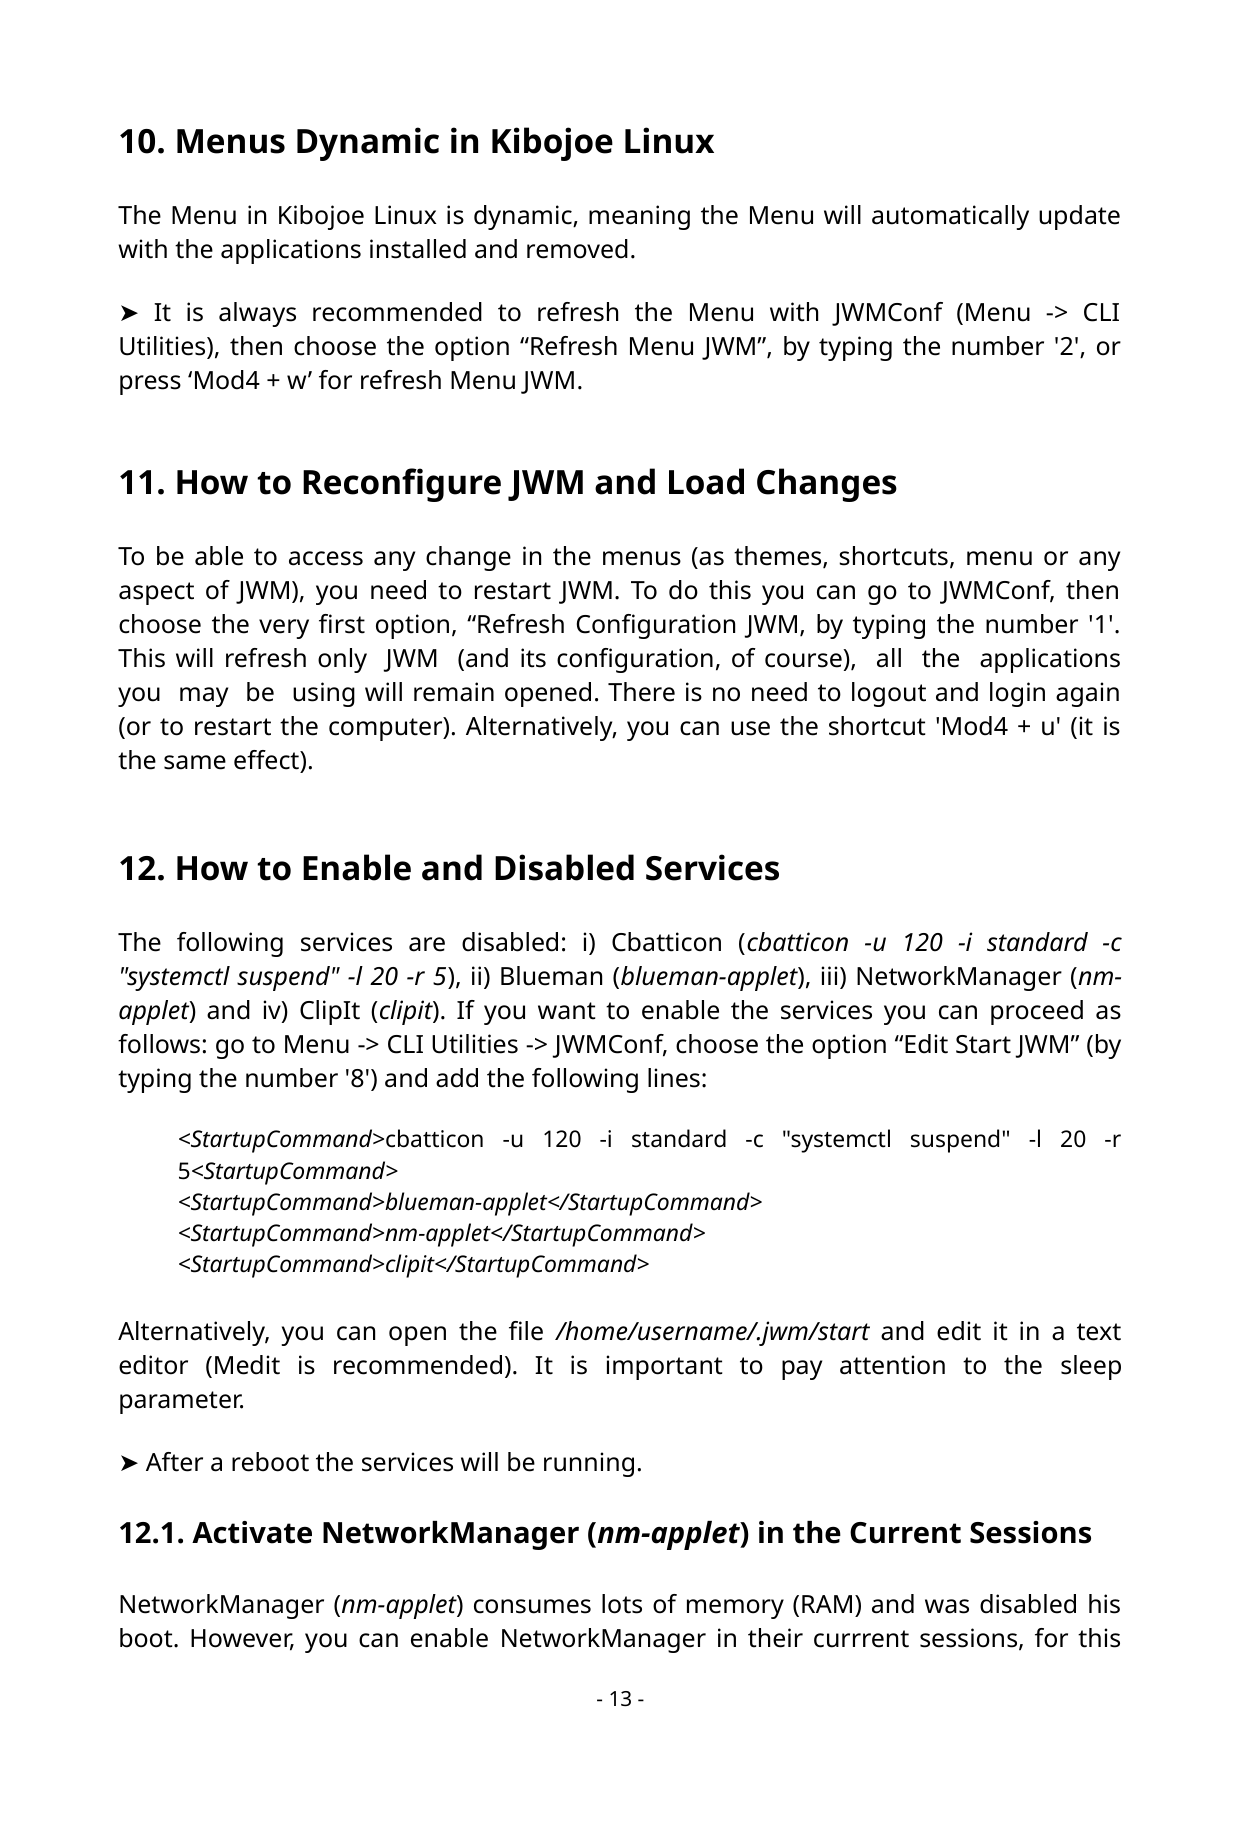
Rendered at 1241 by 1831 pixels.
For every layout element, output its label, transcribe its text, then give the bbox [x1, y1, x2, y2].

text ➤ After a reboot the services will be running. [118, 1444, 1122, 1478]
subtitle 11. How to Reconfigure JWM and Load Changes [118, 459, 1122, 504]
text NetworkManager (nm-applet) consumes lots of memory (RAM) and was disabled his boot. However, you can enable NetworkManager in their currrent sessions, for this [118, 1586, 1122, 1654]
text <StartupCommand>cbatticon -u 120 -i standard -c "systemctl suspend" -l 20 -r 5<StartupCommand> [177, 1123, 1122, 1186]
text The following services are disabled: i) Cbatticon (cbatticon -u 120 -i standard -c "systemctl suspend" -l 20 -r 5), ii) Blueman (blueman-applet), iii) NetworkManager (nm-applet) and iv) ClipIt (clipit). If you want to enable the services you can proceed as follows: go to Menu -> CLI Utilities -> JWMConf, choose the option “Edit Start JWM” (by typing the number '8') and add the following lines: [118, 924, 1122, 1095]
text <StartupCommand>blueman-applet</StartupCommand> [177, 1186, 1122, 1217]
subtitle 10. Menus Dynamic in Kibojoe Linux [118, 118, 1122, 163]
text <StartupCommand>clipit</StartupCommand> [177, 1248, 1122, 1280]
text Alternatively, you can open the file /home/username/.jwm/start and edit it in a text editor (Medit is recommended). It is important to pay attention to the sleep parameter. [118, 1314, 1122, 1416]
text <StartupCommand>nm-applet</StartupCommand> [177, 1217, 1122, 1248]
text To be able to access any change in the menus (as themes, shortcuts, menu or any aspect of JWM), you need to restart JWM. To do this you can go to JWMConf, then choose the very first option, “Refresh Configuration JWM, by typing the number '1'. This will refresh only JWM (and its configuration, of course), all the applications you may be using will remain opened. There is no need to logout and login again (or to restart the computer). Alternatively, you can use the shortcut 'Mod4 + u' (it is the same effect). [118, 538, 1122, 777]
text ➤ It is always recommended to refresh the Menu with JWMConf (Menu -> CLI Utilities), then choose the option “Refresh Menu JWM”, by typing the number '2', or press ‘Mod4 + w’ for refresh Menu JWM. [118, 294, 1122, 396]
subtitle 12.1. Activate NetworkManager (nm-applet) in the Current Sessions [118, 1512, 1122, 1552]
text The Menu in Kibojoe Linux is dynamic, meaning the Menu will automatically update with the applications installed and removed. [118, 198, 1122, 266]
subtitle 12. How to Enable and Disabled Services [118, 845, 1122, 890]
